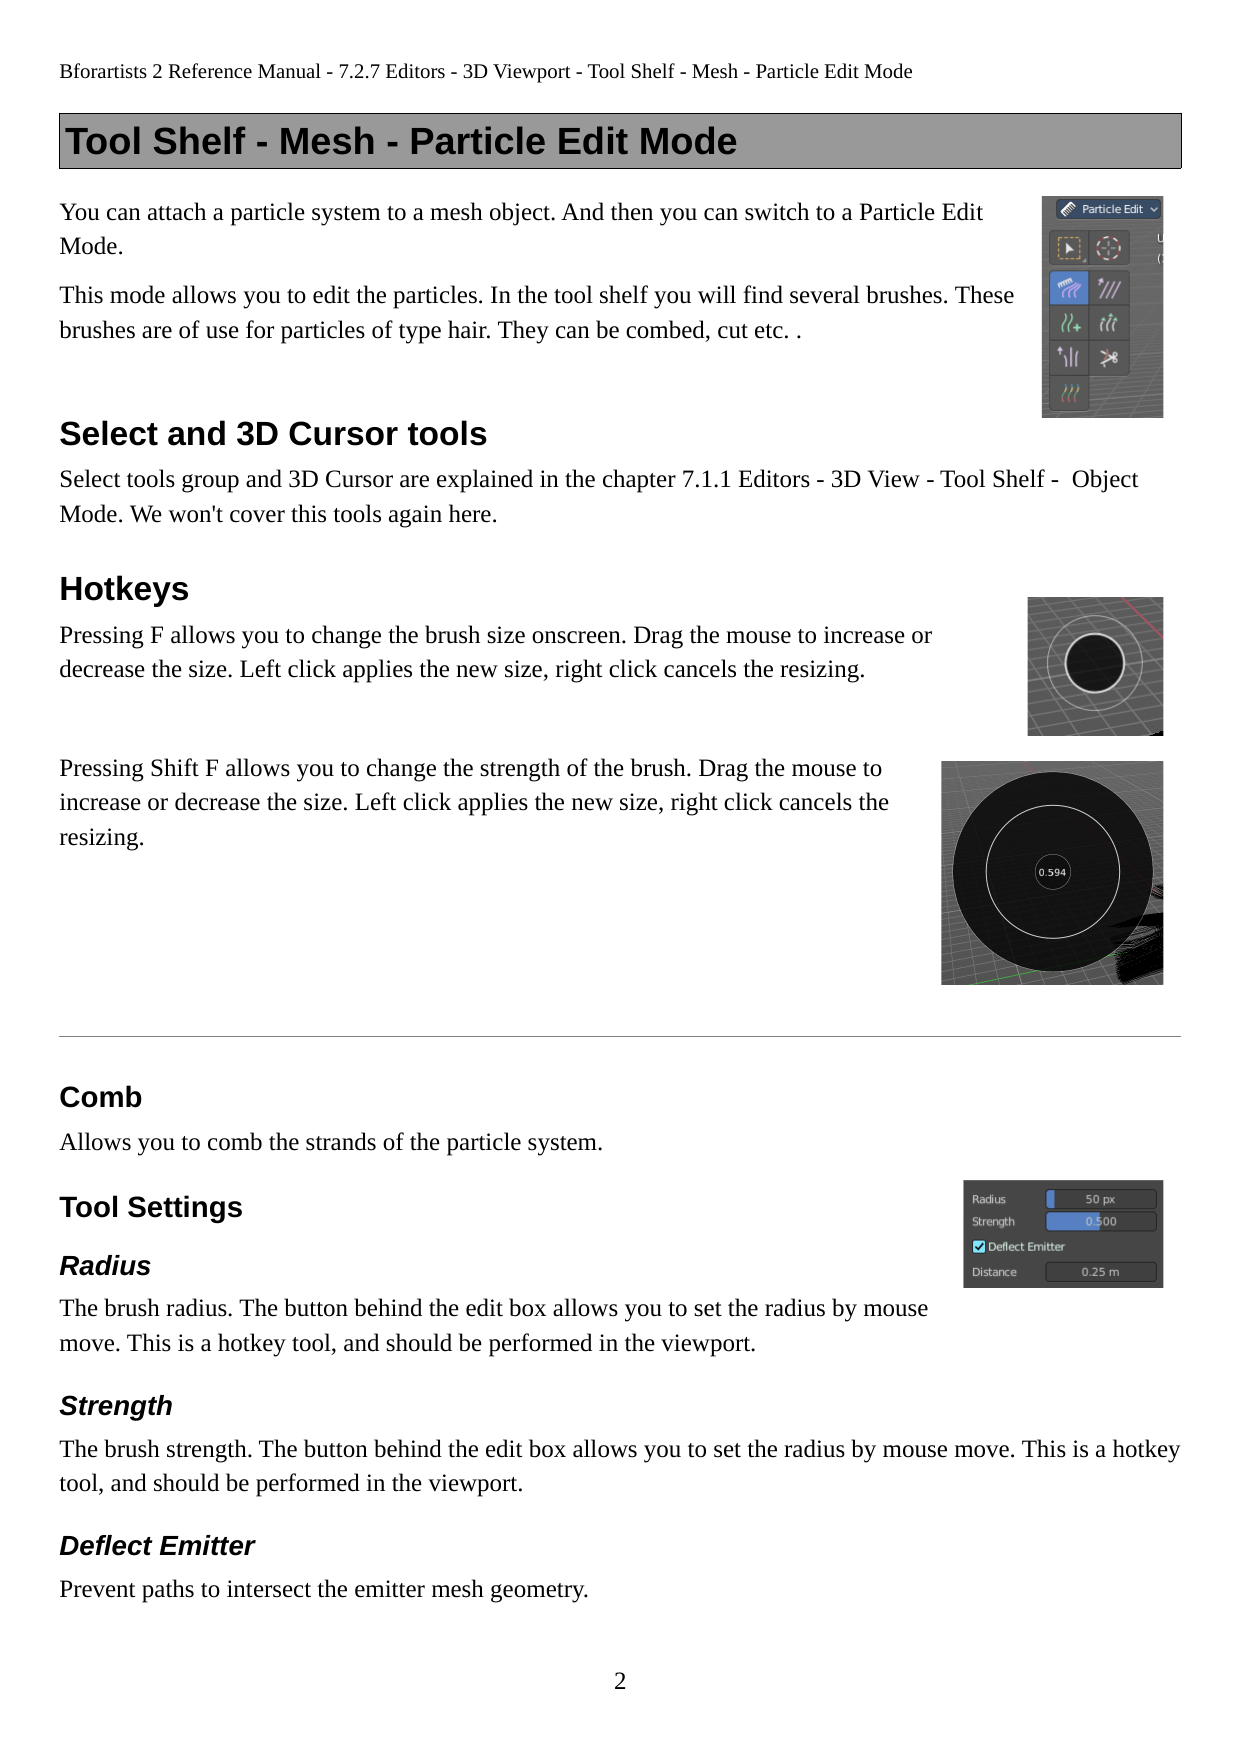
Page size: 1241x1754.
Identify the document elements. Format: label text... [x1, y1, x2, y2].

picture [941, 761, 1164, 985]
picture [963, 1180, 1164, 1288]
text This mode allows you to edit the particles. In the tool shelf you will find several brushes. These brushes are of use for particles of type hair. They can be combed, cut etc. . [59, 280, 1041, 343]
subtitle Tool Settings [59, 1190, 963, 1224]
text Select tools group and 3D Cursor are explained in the chapter 7.1.1 Editors - 3D View - Tool Shelf - Object Mode. We won't cover this tools again here. [59, 464, 1181, 528]
subtitle Comb [59, 1080, 1181, 1114]
text Allows you to comb the strands of the particle system. [59, 1127, 1181, 1155]
picture [1027, 597, 1164, 736]
subtitle Hotkeys [59, 569, 1181, 607]
text Pressing Shift F allows you to change the strength of the brush. Drag the mouse to increase or decrease the size. Left click applies the new size, right click cancels the resizing. [59, 753, 1181, 850]
text You can attach a particle system to a mesh object. And then you can switch to a Particle Edit Mode. [59, 197, 1041, 260]
picture [1041, 196, 1164, 418]
table_header Tool Shelf - Mesh - Particle Edit Mode [60, 114, 1181, 168]
subtitle Deflect Emitter [59, 1530, 1181, 1562]
text Prevent paths to intersect the emitter mesh geometry. [59, 1574, 1181, 1603]
text The brush radius. The button behind the edit box allows you to set the radius by mouse move. This is a hotkey tool, and should be performed in the viewport. [59, 1293, 1181, 1357]
subtitle [1164, 1190, 1181, 1224]
subtitle [1164, 1249, 1181, 1281]
text Pressing F allows you to change the brush size onscreen. Drag the mouse to increase or decrease the size. Left click applies the new size, right click cancels the resizing. [59, 620, 1027, 683]
subtitle Radius [59, 1249, 963, 1281]
subtitle Select and 3D Cursor tools [59, 413, 1181, 452]
text The brush strength. The button behind the edit box allows you to set the radius by mouse move. This is a hotkey tool, and should be performed in the viewport. [59, 1434, 1181, 1497]
subtitle Strength [59, 1389, 1181, 1421]
